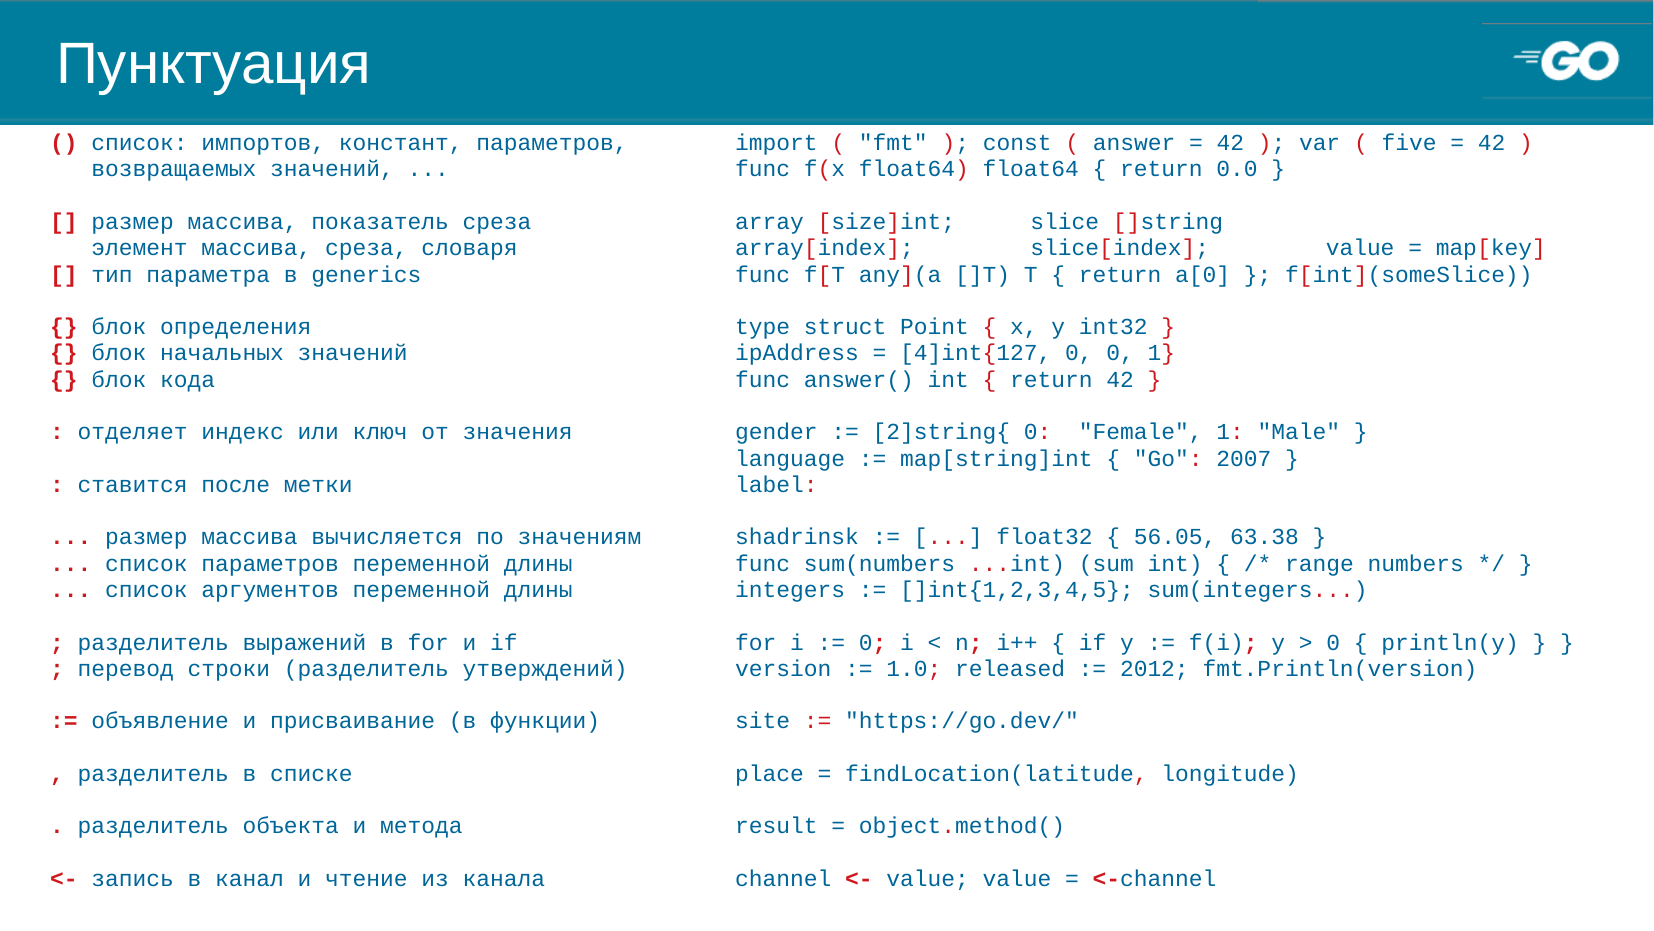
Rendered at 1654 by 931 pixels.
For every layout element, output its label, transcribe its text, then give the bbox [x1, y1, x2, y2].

picture [1542, 41, 1619, 81]
text_box Пунктуация [41, 23, 1495, 104]
text_box import ( "fmt" ); const ( answer = 42 ); var ( five = 42 ) func f(x float64) float64 { return 0.0 } array [size]int; slice []string array[index]; slice[index]; value = map[key] func f[T any](a []T) T { return a[0] }; f[int](someSlice)) type struct Point { x, y int32 } ipAddress = [4]int{127, 0, 0, 1} func answer() int { return 42 } gender := [2]string{ 0: "Female", 1: "Male" } language := map[string]int { "Go": 2007 } label: shadrinsk := [...] float32 { 56.05, 63.38 } func sum(numbers ...int) (sum int) { /* range numbers */ } integers := []int{1,2,3,4,5}; sum(integers...) for i := 0; i < n; i++ { if y := f(i); y > 0 { println(y) } } version := 1.0; released := 2012; fmt.Println(version) site := "https://go.dev/" place = findLocation(latitude, longitude) result = object.method() channel <- value; value = <-channel [720, 124, 1630, 902]
text_box () список: импортов, констант, параметров, возвращаемых значений, ... [] размер массива, показатель среза элемент массива, среза, словаря [] тип параметра в generics {} блок определения {} блок начальных значений {} блок кода : отделяет индекс или ключ от значения : ставится после метки ... размер массива вычисляется по значениям ... список параметров переменной длины ... список аргументов переменной длины ; разделитель выражений в for и if ; перевод строки (разделитель утверждений) := объявление и присваивание (в функции) , разделитель в списке . разделитель объекта и метода <- запись в канал и чтение из канала [35, 124, 721, 928]
